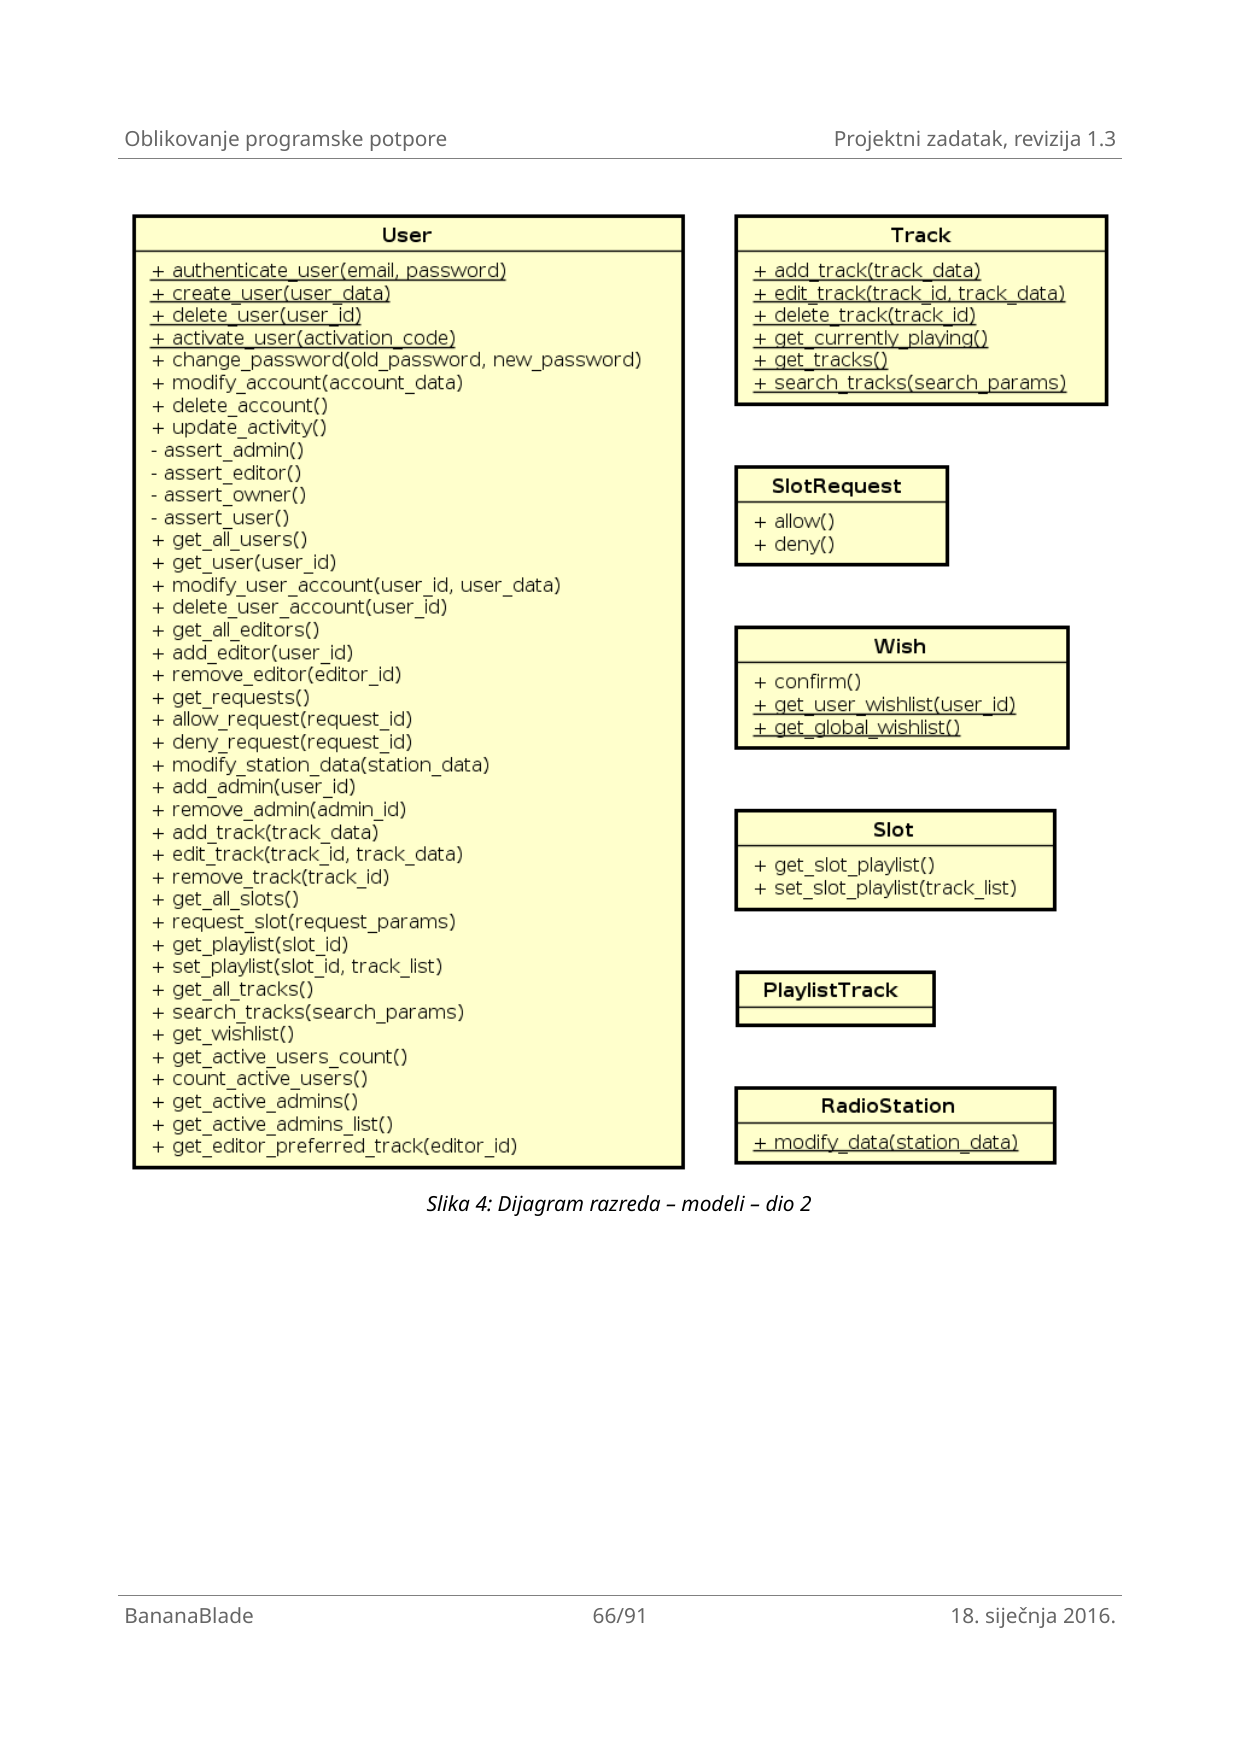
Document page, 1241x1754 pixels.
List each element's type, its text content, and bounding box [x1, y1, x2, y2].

picture [118, 200, 1123, 1184]
text Slika 4: Dijagram razreda – modeli – dio 2 [118, 1184, 1122, 1218]
